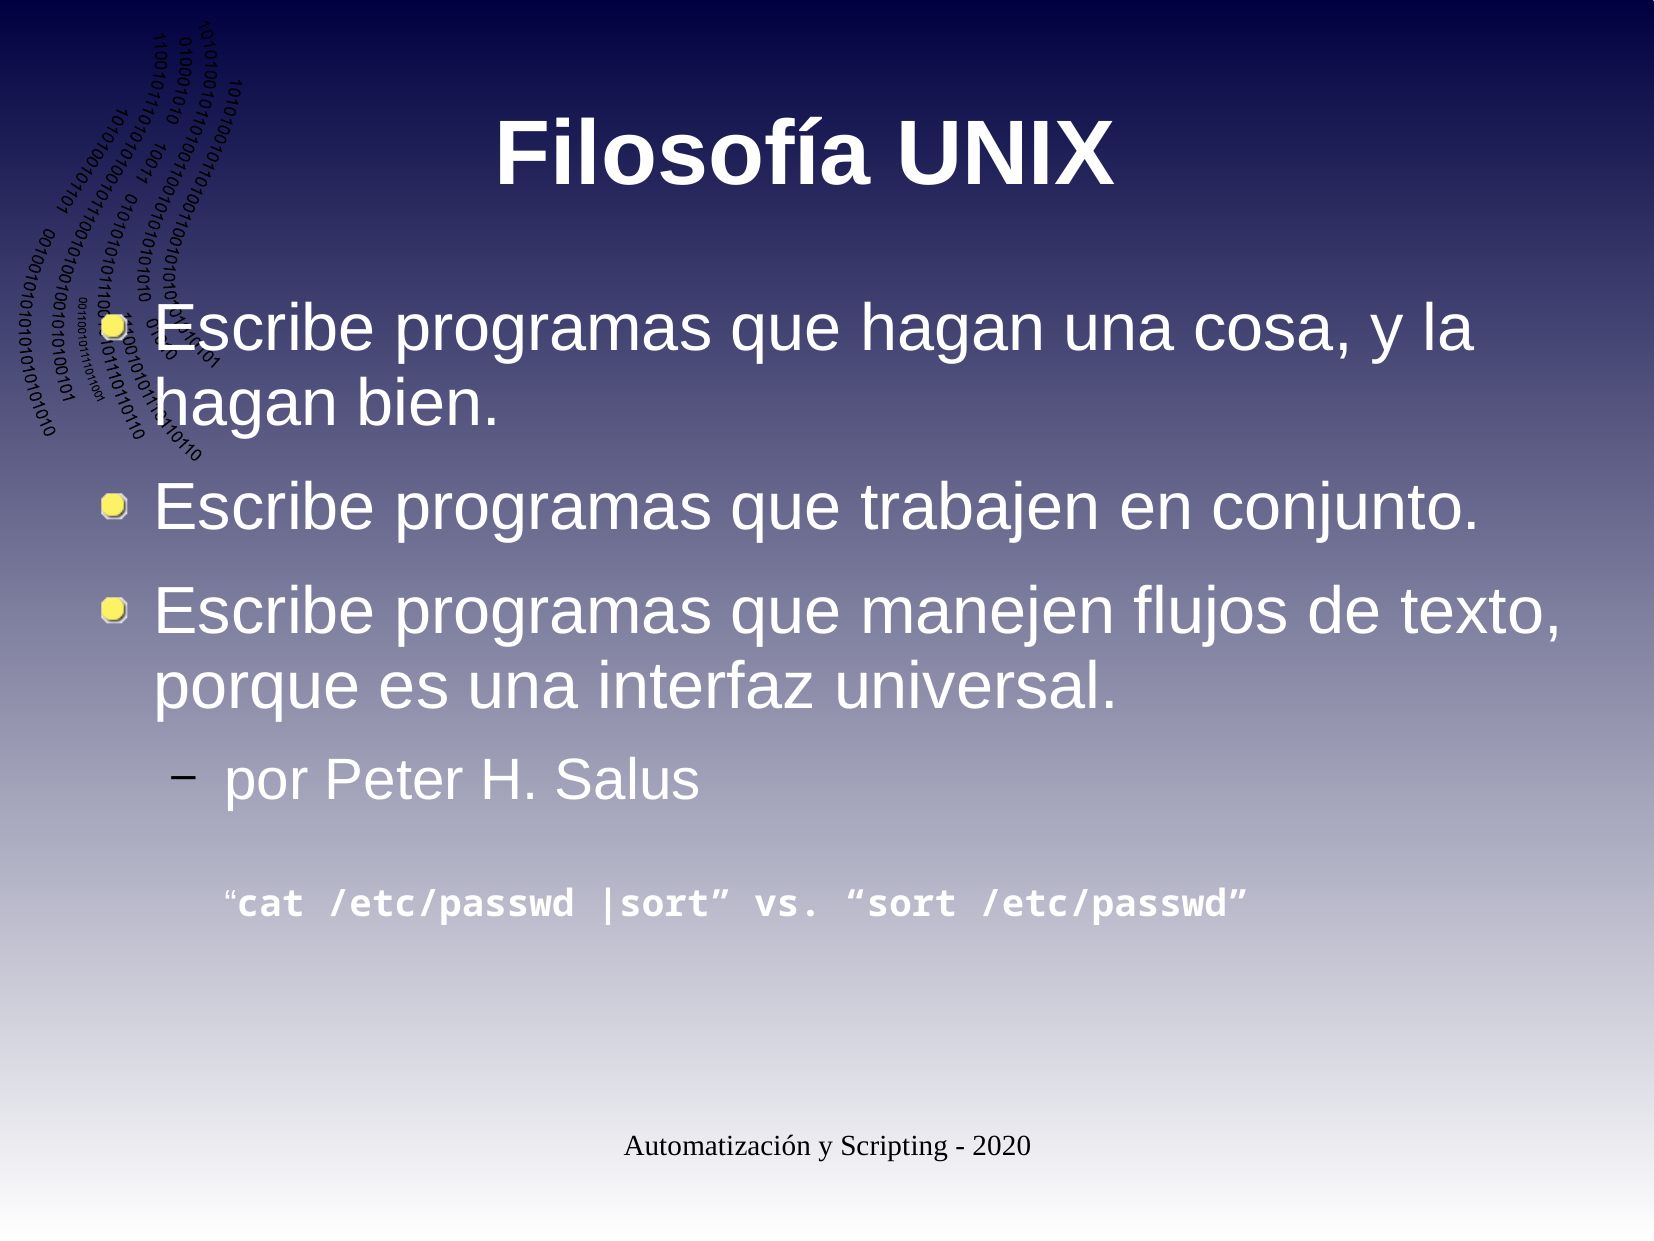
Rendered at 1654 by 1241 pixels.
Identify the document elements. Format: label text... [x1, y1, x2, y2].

list Escribe programas que hagan una cosa, y la hagan bien. Escribe programas que trabajen en conjunto. Escribe programas que manejen flujos de texto, porque es una interfaz universal. por Peter H. Salus “cat /etc/passwd |sort” vs. “sort /etc/passwd” [82, 290, 1571, 1010]
picture [18, 20, 243, 461]
title Filosofía UNIX [82, 49, 1571, 257]
